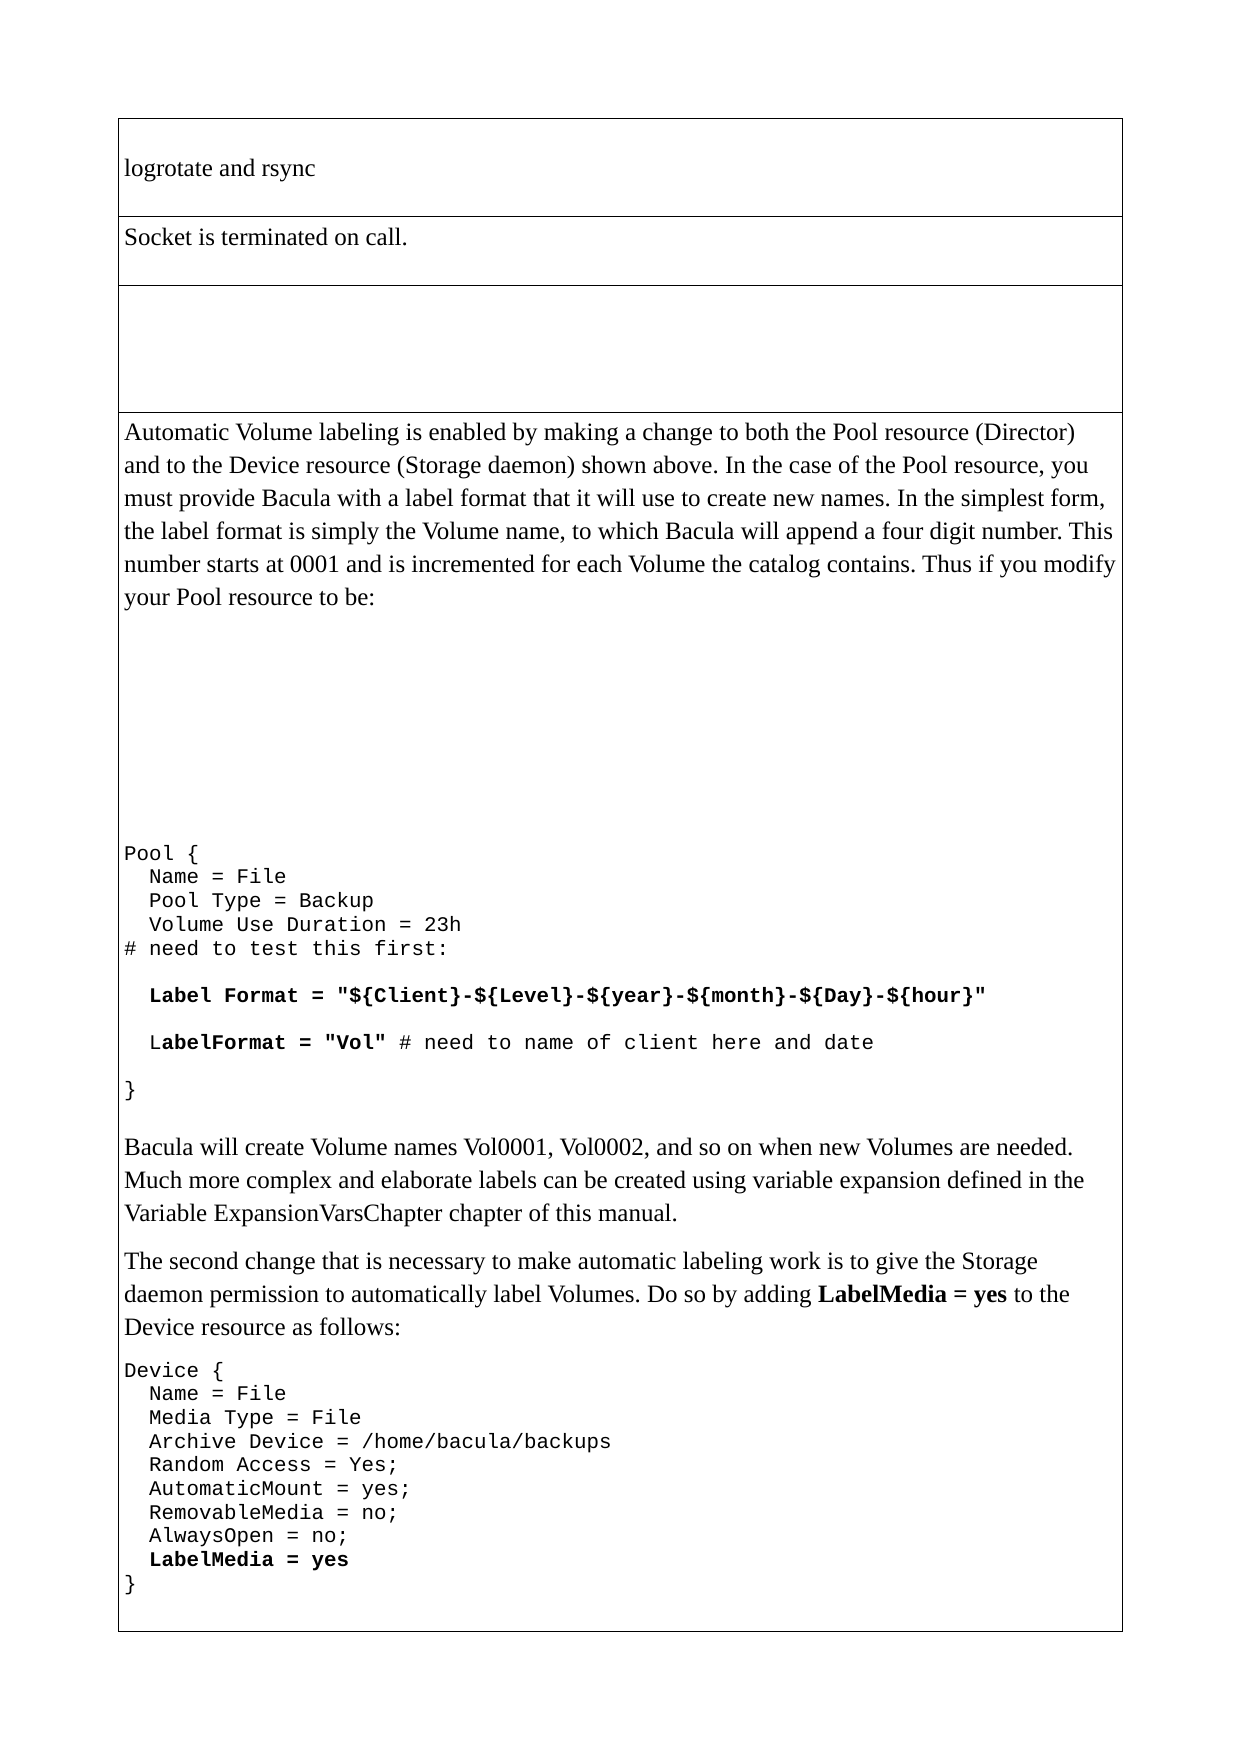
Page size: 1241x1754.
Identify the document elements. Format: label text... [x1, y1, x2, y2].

table_cell Socket is terminated on call. [119, 217, 1122, 285]
table_cell logrotate and rsync [119, 119, 1122, 216]
table_cell Automatic Volume labeling is enabled by making a change to both the Pool resource (Director) and to the Device resource (Storage daemon) shown above. In the case of the Pool resource, you must provide Bacula with a label format that it will use to create new names. In the simplest form, the label format is simply the Volume name, to which Bacula will append a four digit number. This number starts at 0001 and is incremented for each Volume the catalog contains. Thus if you modify your Pool resource to be: Pool { Name = File Pool Type = Backup Volume Use Duration = 23h # need to test this first: Label Format = "${Client}-${Level}-${year}-${month}-${Day}-${hour}" LabelFormat = "Vol" # need to name of client here and date } Bacula will create Volume names Vol0001, Vol0002, and so on when new Volumes are needed. Much more complex and elaborate labels can be created using variable expansion defined in the Variable ExpansionVarsChapter chapter of this manual. The second change that is necessary to make automatic labeling work is to give the Storage daemon permission to automatically label Volumes. Do so by adding LabelMedia = yes to the Device resource as follows: Device { Name = File Media Type = File Archive Device = /home/bacula/backups Random Access = Yes; AutomaticMount = yes; RemovableMedia = no; AlwaysOpen = no; LabelMedia = yes } [119, 413, 1122, 1631]
table_cell [119, 286, 1122, 412]
